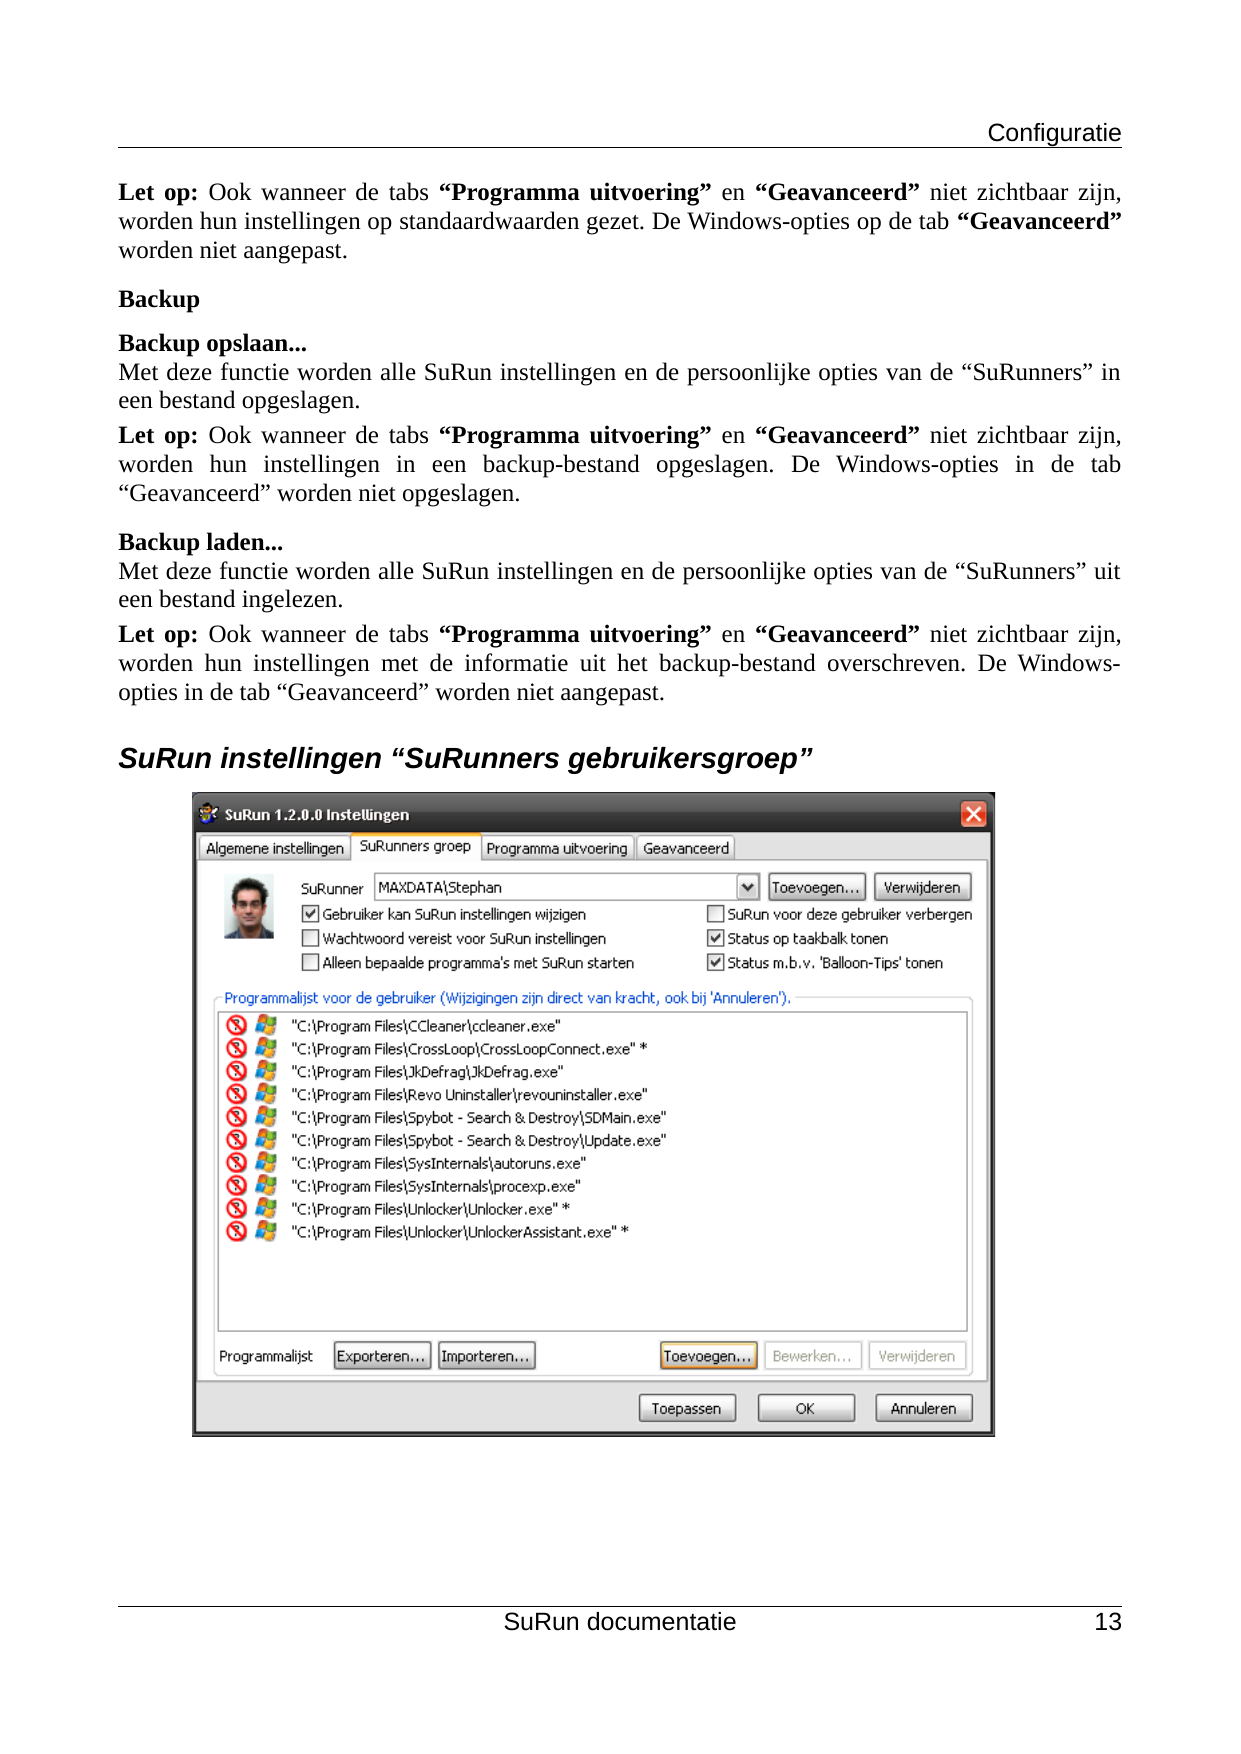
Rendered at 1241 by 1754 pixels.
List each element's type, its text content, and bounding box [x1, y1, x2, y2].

text Met deze functie worden alle SuRun instellingen en de persoonlijke opties van de “SuRunners” uit een bestand ingelezen. [118, 556, 1122, 613]
subtitle SuRun instellingen “SuRunners gebruikersgroep” [118, 741, 1122, 774]
subtitle Backup laden... [118, 527, 1122, 556]
text Let op: Ook wanneer de tabs “Programma uitvoering” en “Geavanceerd” niet zichtbaar zijn, worden hun instellingen met de informatie uit het backup-bestand overschreven. De Windows-opties in de tab “Geavanceerd” worden niet aangepast. [118, 619, 1122, 706]
text Let op: Ook wanneer de tabs “Programma uitvoering” en “Geavanceerd” niet zichtbaar zijn, worden hun instellingen op standaardwaarden gezet. De Windows-opties op de tab “Geavanceerd” worden niet aangepast. [118, 177, 1122, 264]
subtitle Backup opslaan... [118, 328, 1122, 357]
subtitle Backup [118, 284, 1122, 313]
text Met deze functie worden alle SuRun instellingen en de persoonlijke opties van de “SuRunners” in een bestand opgeslagen. [118, 357, 1122, 414]
text Let op: Ook wanneer de tabs “Programma uitvoering” en “Geavanceerd” niet zichtbaar zijn, worden hun instellingen in een backup-bestand opgeslagen. De Windows-opties in de tab “Geavanceerd” worden niet opgeslagen. [118, 420, 1122, 506]
picture [192, 792, 995, 1437]
